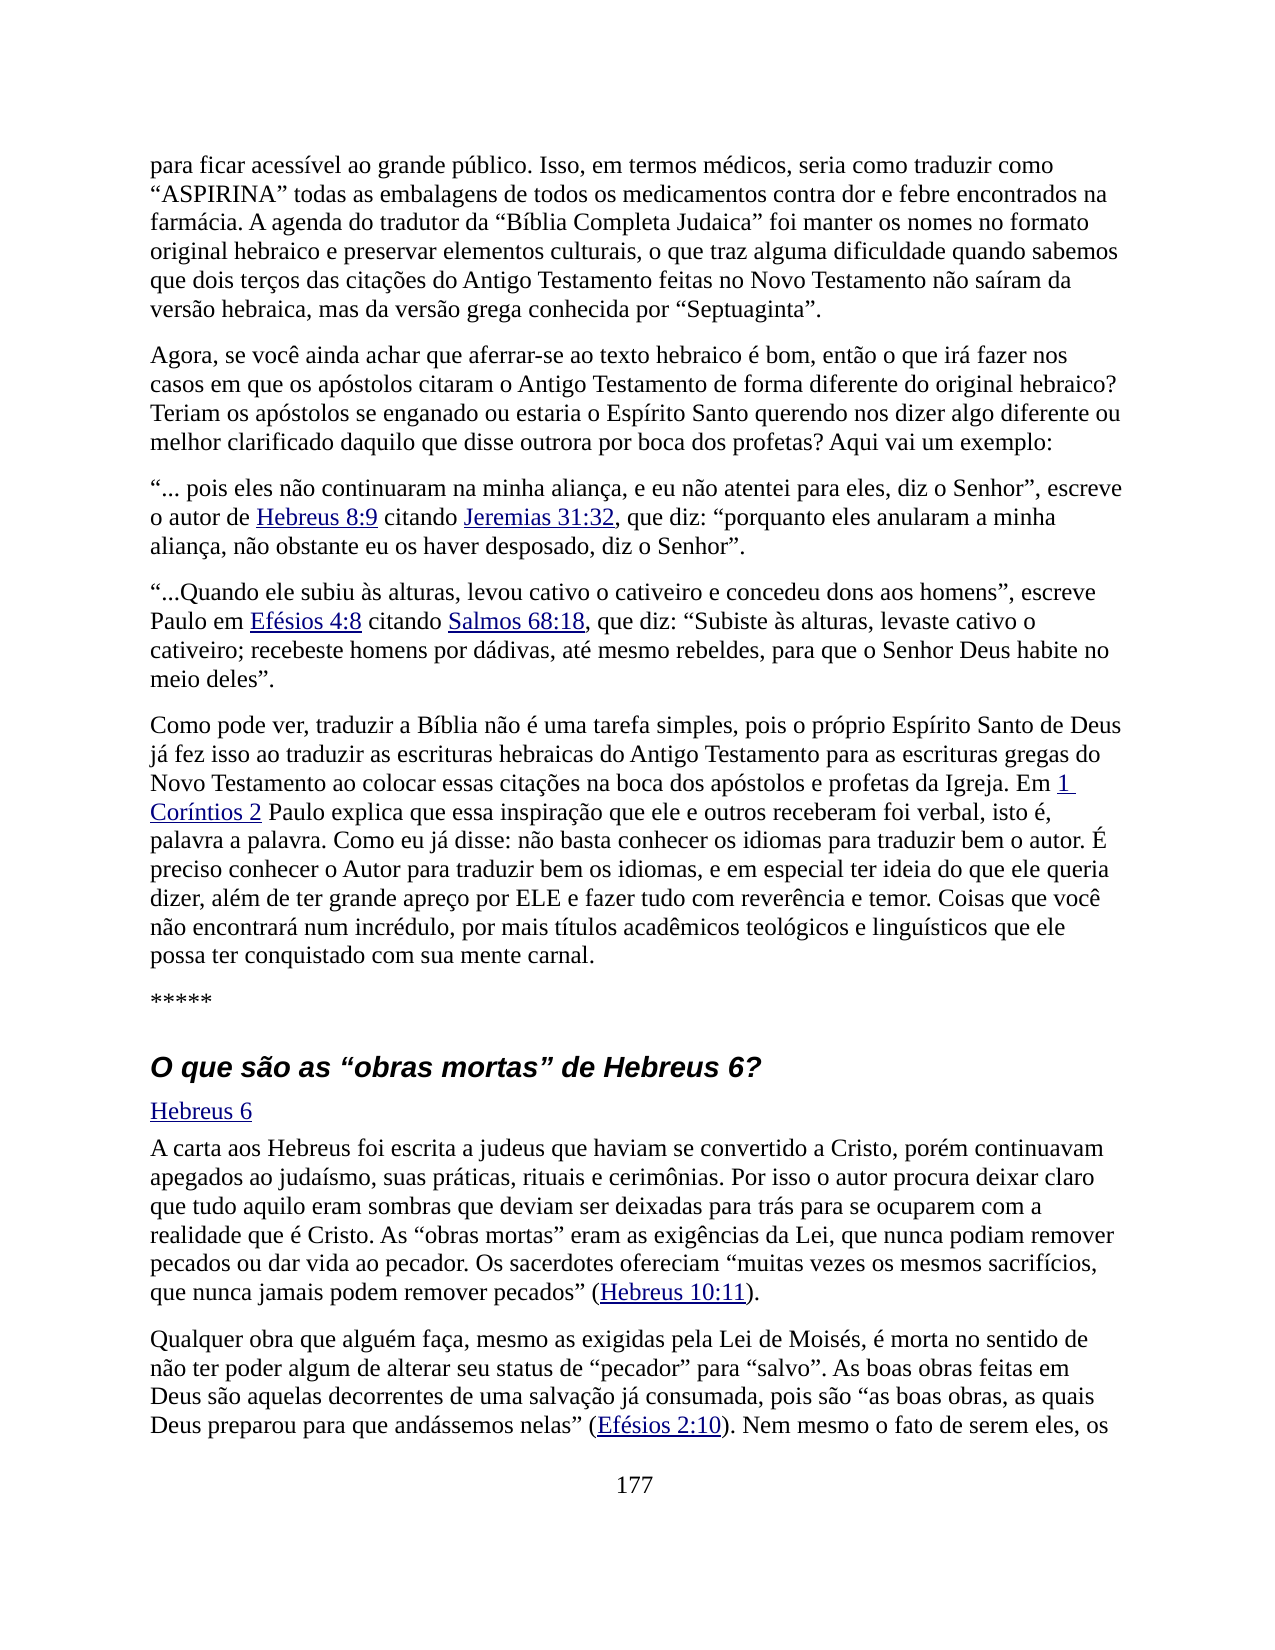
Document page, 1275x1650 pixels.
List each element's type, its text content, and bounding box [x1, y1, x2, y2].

text “...Quando ele subiu às alturas, levou cativo o cativeiro e concedeu dons aos homens”, escreve Paulo em Efésios 4:8 citando Salmos 68:18, que diz: “Subiste às alturas, levaste cativo o cativeiro; recebeste homens por dádivas, até mesmo rebeldes, para que o Senhor Deus habite no meio deles”. [150, 577, 1125, 692]
text A carta aos Hebreus foi escrita a judeus que haviam se convertido a Cristo, porém continuavam apegados ao judaísmo, suas práticas, rituais e cerimônias. Por isso o autor procura deixar claro que tudo aquilo eram sombras que deviam ser deixadas para trás para se ocuparem com a realidade que é Cristo. As “obras mortas” eram as exigências da Lei, que nunca podiam remover pecados ou dar vida ao pecador. Os sacerdotes ofereciam “muitas vezes os mesmos sacrifícios, que nunca jamais podem remover pecados” (Hebreus 10:11). [150, 1133, 1125, 1306]
text “... pois eles não continuaram na minha aliança, e eu não atentei para eles, diz o Senhor”, escreve o autor de Hebreus 8:9 citando Jeremias 31:32, que diz: “porquanto eles anularam a minha aliança, não obstante eu os haver desposado, diz o Senhor”. [150, 473, 1125, 559]
text para ficar acessível ao grande público. Isso, em termos médicos, seria como traduzir como “ASPIRINA” todas as embalagens de todos os medicamentos contra dor e febre encontrados na farmácia. A agenda do tradutor da “Bíblia Completa Judaica” foi manter os nomes no formato original hebraico e preservar elementos culturais, o que traz alguma dificuldade quando sabemos que dois terços das citações do Antigo Testamento feitas no Novo Testamento não saíram da versão hebraica, mas da versão grega conhecida por “Septuaginta”. [150, 150, 1125, 322]
text Agora, se você ainda achar que aferrar-se ao texto hebraico é bom, então o que irá fazer nos casos em que os apóstolos citaram o Antigo Testamento de forma diferente do original hebraico? Teriam os apóstolos se enganado ou estaria o Espírito Santo querendo nos dizer algo diferente ou melhor clarificado daquilo que disse outrora por boca dos profetas? Aqui vai um exemplo: [150, 340, 1125, 455]
text Hebreus 6 [150, 1096, 1125, 1124]
text Qualquer obra que alguém faça, mesmo as exigidas pela Lei de Moisés, é morta no sentido de não ter poder algum de alterar seu status de “pecador” para “salvo”. As boas obras feitas em Deus são aquelas decorrentes de uma salvação já consumada, pois são “as boas obras, as quais Deus preparou para que andássemos nelas” (Efésios 2:10). Nem mesmo o fato de serem eles, os [150, 1324, 1125, 1439]
subtitle O que são as “obras mortas” de Hebreus 6? [150, 1050, 1125, 1083]
text ***** [150, 987, 1125, 1016]
text Como pode ver, traduzir a Bíblia não é uma tarefa simples, pois o próprio Espírito Santo de Deus já fez isso ao traduzir as escrituras hebraicas do Antigo Testamento para as escrituras gregas do Novo Testamento ao colocar essas citações na boca dos apóstolos e profetas da Igreja. Em 1 Coríntios 2 Paulo explica que essa inspiração que ele e outros receberam foi verbal, isto é, palavra a palavra. Como eu já disse: não basta conhecer os idiomas para traduzir bem o autor. É preciso conhecer o Autor para traduzir bem os idiomas, e em especial ter ideia do que ele queria dizer, além de ter grande apreço por ELE e fazer tudo com reverência e temor. Coisas que você não encontrará num incrédulo, por mais títulos acadêmicos teológicos e linguísticos que ele possa ter conquistado com sua mente carnal. [150, 710, 1125, 969]
